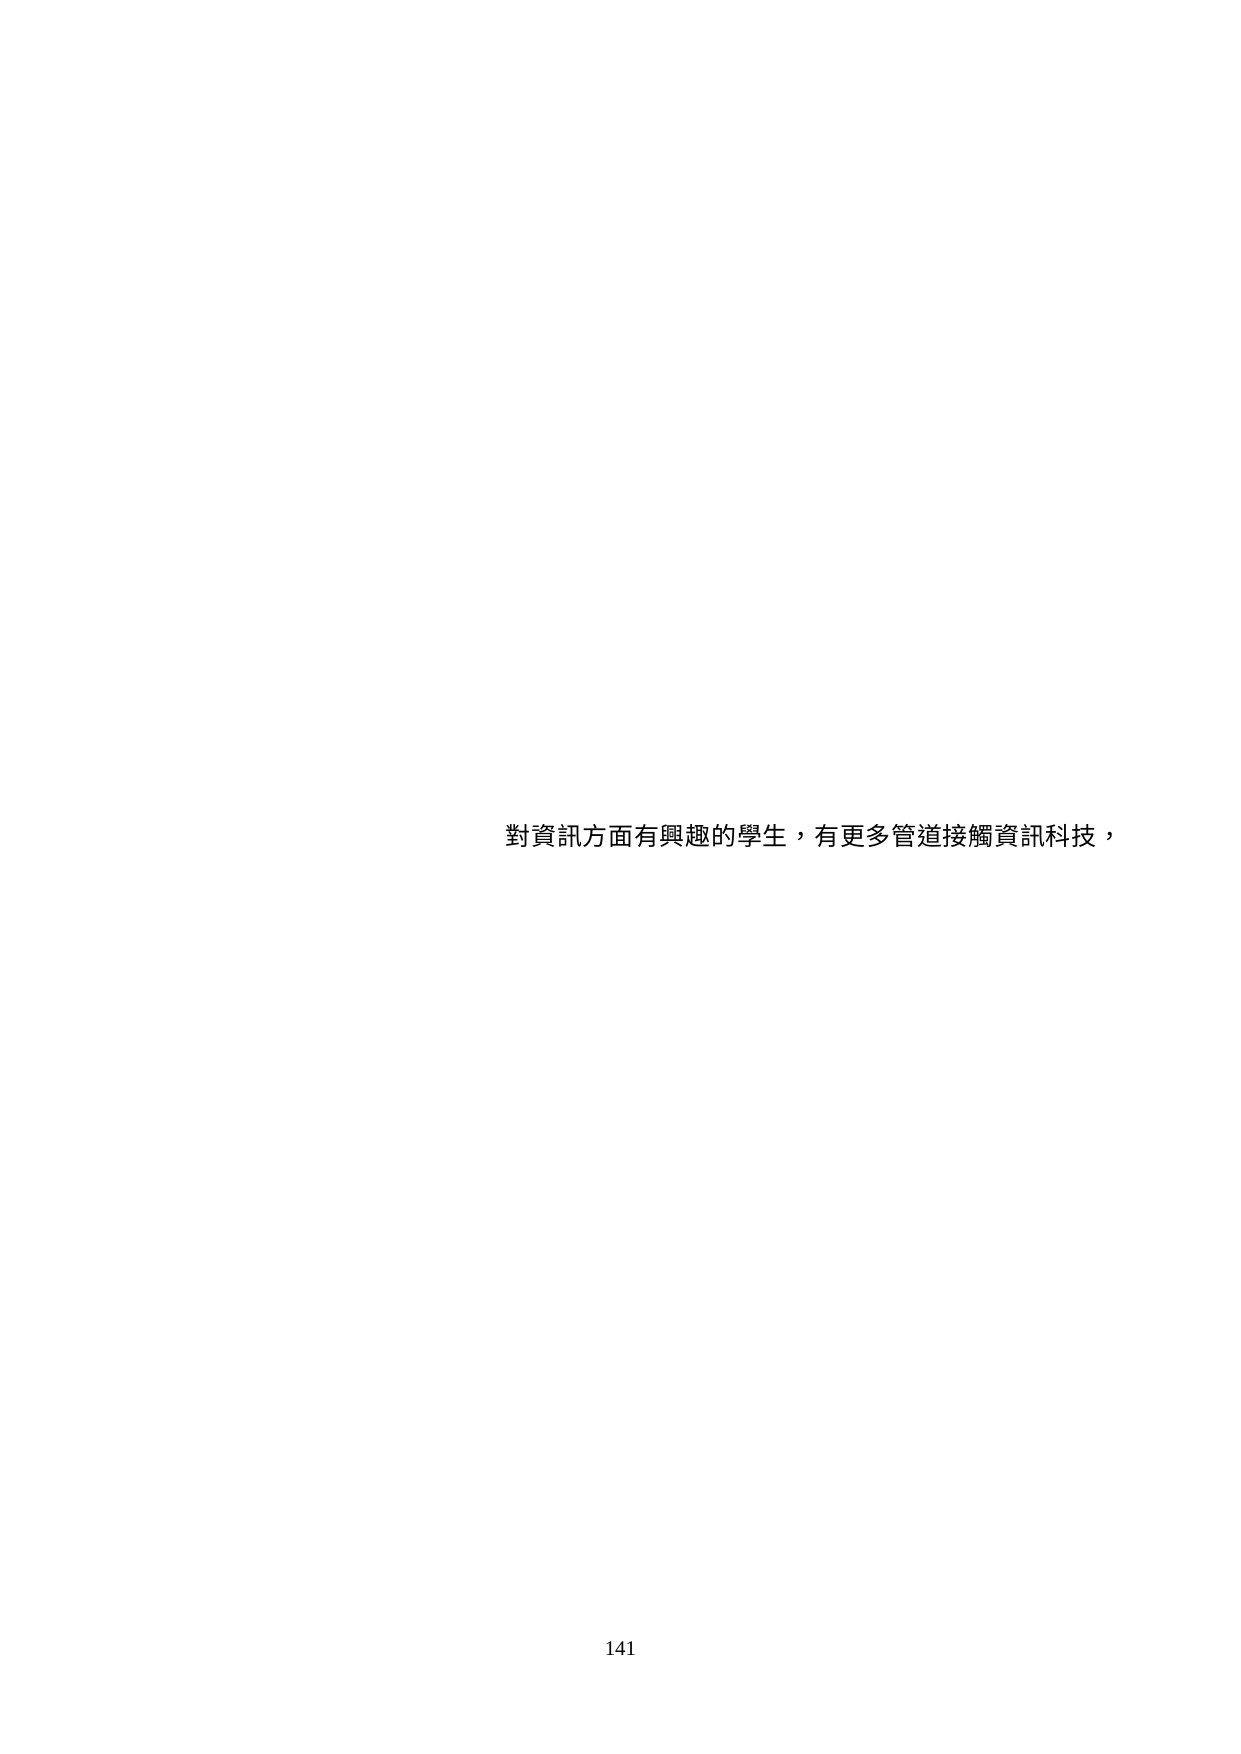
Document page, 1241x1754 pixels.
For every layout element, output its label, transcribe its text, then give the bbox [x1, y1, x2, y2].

list 對資訊方面有興趣的學生，有更多管道接觸資訊科技， [418, 816, 1122, 852]
